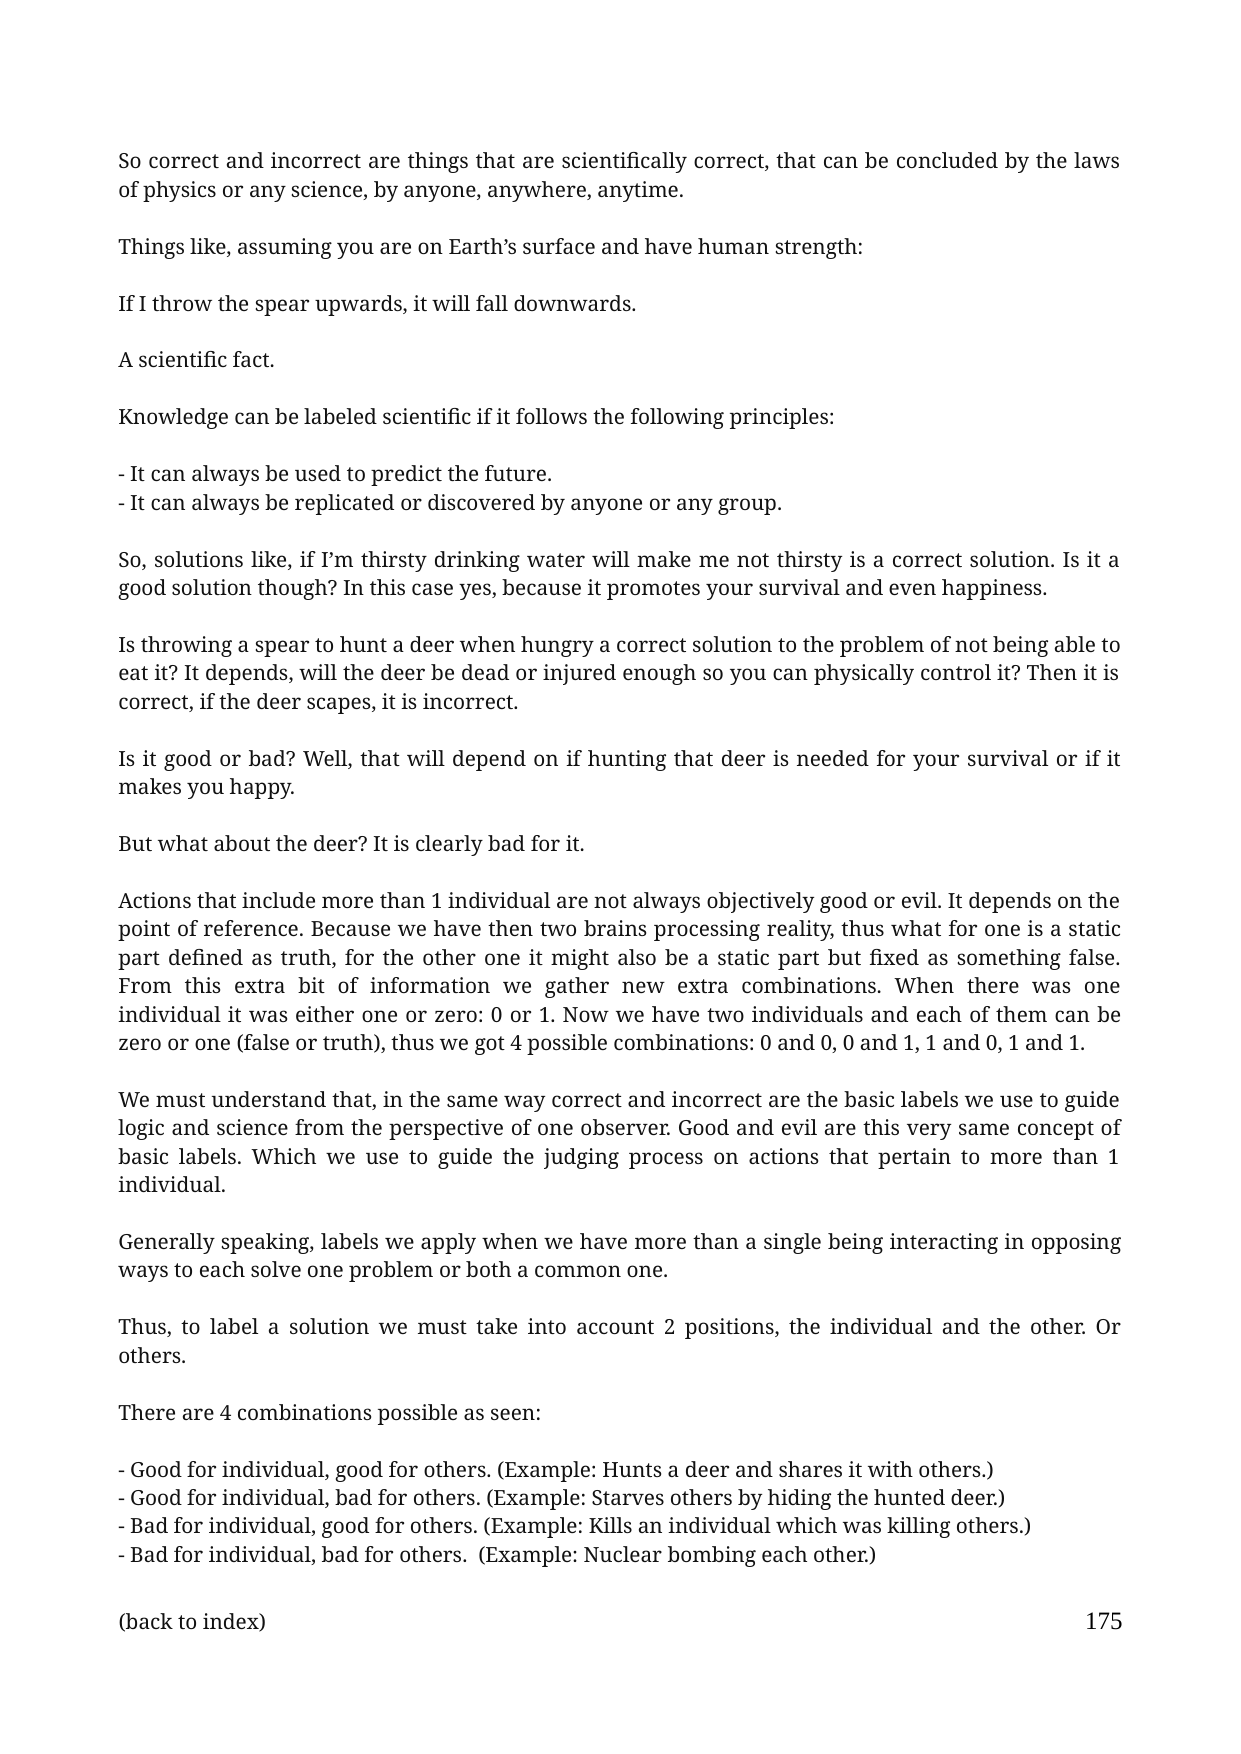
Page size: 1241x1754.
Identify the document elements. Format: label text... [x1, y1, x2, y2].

text Things like, assuming you are on Earth’s surface and have human strength: [118, 232, 1122, 260]
text - Bad for individual, bad for others. (Example: Nuclear bombing each other.) [118, 1540, 1122, 1568]
text So correct and incorrect are things that are scientifically correct, that can be concluded by the laws of physics or any science, by anyone, anywhere, anytime. [118, 147, 1122, 203]
text - Good for individual, bad for others. (Example: Starves others by hiding the hunted deer.) [118, 1483, 1122, 1512]
text If I throw the spear upwards, it will fall downwards. [118, 289, 1122, 317]
text - It can always be replicated or discovered by anyone or any group. [118, 488, 1122, 516]
text - Bad for individual, good for others. (Example: Kills an individual which was killing others.) [118, 1512, 1122, 1540]
text Generally speaking, labels we apply when we have more than a single being interacting in opposing ways to each solve one problem or both a common one. [118, 1227, 1122, 1284]
text So, solutions like, if I’m thirsty drinking water will make me not thirsty is a correct solution. Is it a good solution though? In this case yes, because it promotes your survival and even happiness. [118, 545, 1122, 602]
text Thus, to label a solution we must take into account 2 positions, the individual and the other. Or others. [118, 1312, 1122, 1369]
text But what about the deer? It is clearly bad for it. [118, 829, 1122, 857]
text We must understand that, in the same way correct and incorrect are the basic labels we use to guide logic and science from the perspective of one observer. Good and evil are this very same concept of basic labels. Which we use to guide the judging process on actions that pertain to more than 1 individual. [118, 1085, 1122, 1199]
text Knowledge can be labeled scientific if it follows the following principles: [118, 402, 1122, 431]
text Actions that include more than 1 individual are not always objectively good or evil. It depends on the point of reference. Because we have then two brains processing reality, thus what for one is a static part defined as truth, for the other one it might also be a static part but fixed as something false. From this extra bit of information we gather new extra combinations. When there was one individual it was either one or zero: 0 or 1. Now we have two individuals and each of them can be zero or one (false or truth), thus we got 4 possible combinations: 0 and 0, 0 and 1, 1 and 0, 1 and 1. [118, 886, 1122, 1057]
text There are 4 combinations possible as seen: [118, 1398, 1122, 1426]
text - Good for individual, good for others. (Example: Hunts a deer and shares it with others.) [118, 1455, 1122, 1483]
text Is throwing a spear to hunt a deer when hungry a correct solution to the problem of not being able to eat it? It depends, will the deer be dead or injured enough so you can physically control it? Then it is correct, if the deer scapes, it is incorrect. [118, 630, 1122, 715]
text Is it good or bad? Well, that will depend on if hunting that deer is needed for your survival or if it makes you happy. [118, 744, 1122, 801]
text - It can always be used to predict the future. [118, 459, 1122, 488]
text A scientific fact. [118, 346, 1122, 374]
